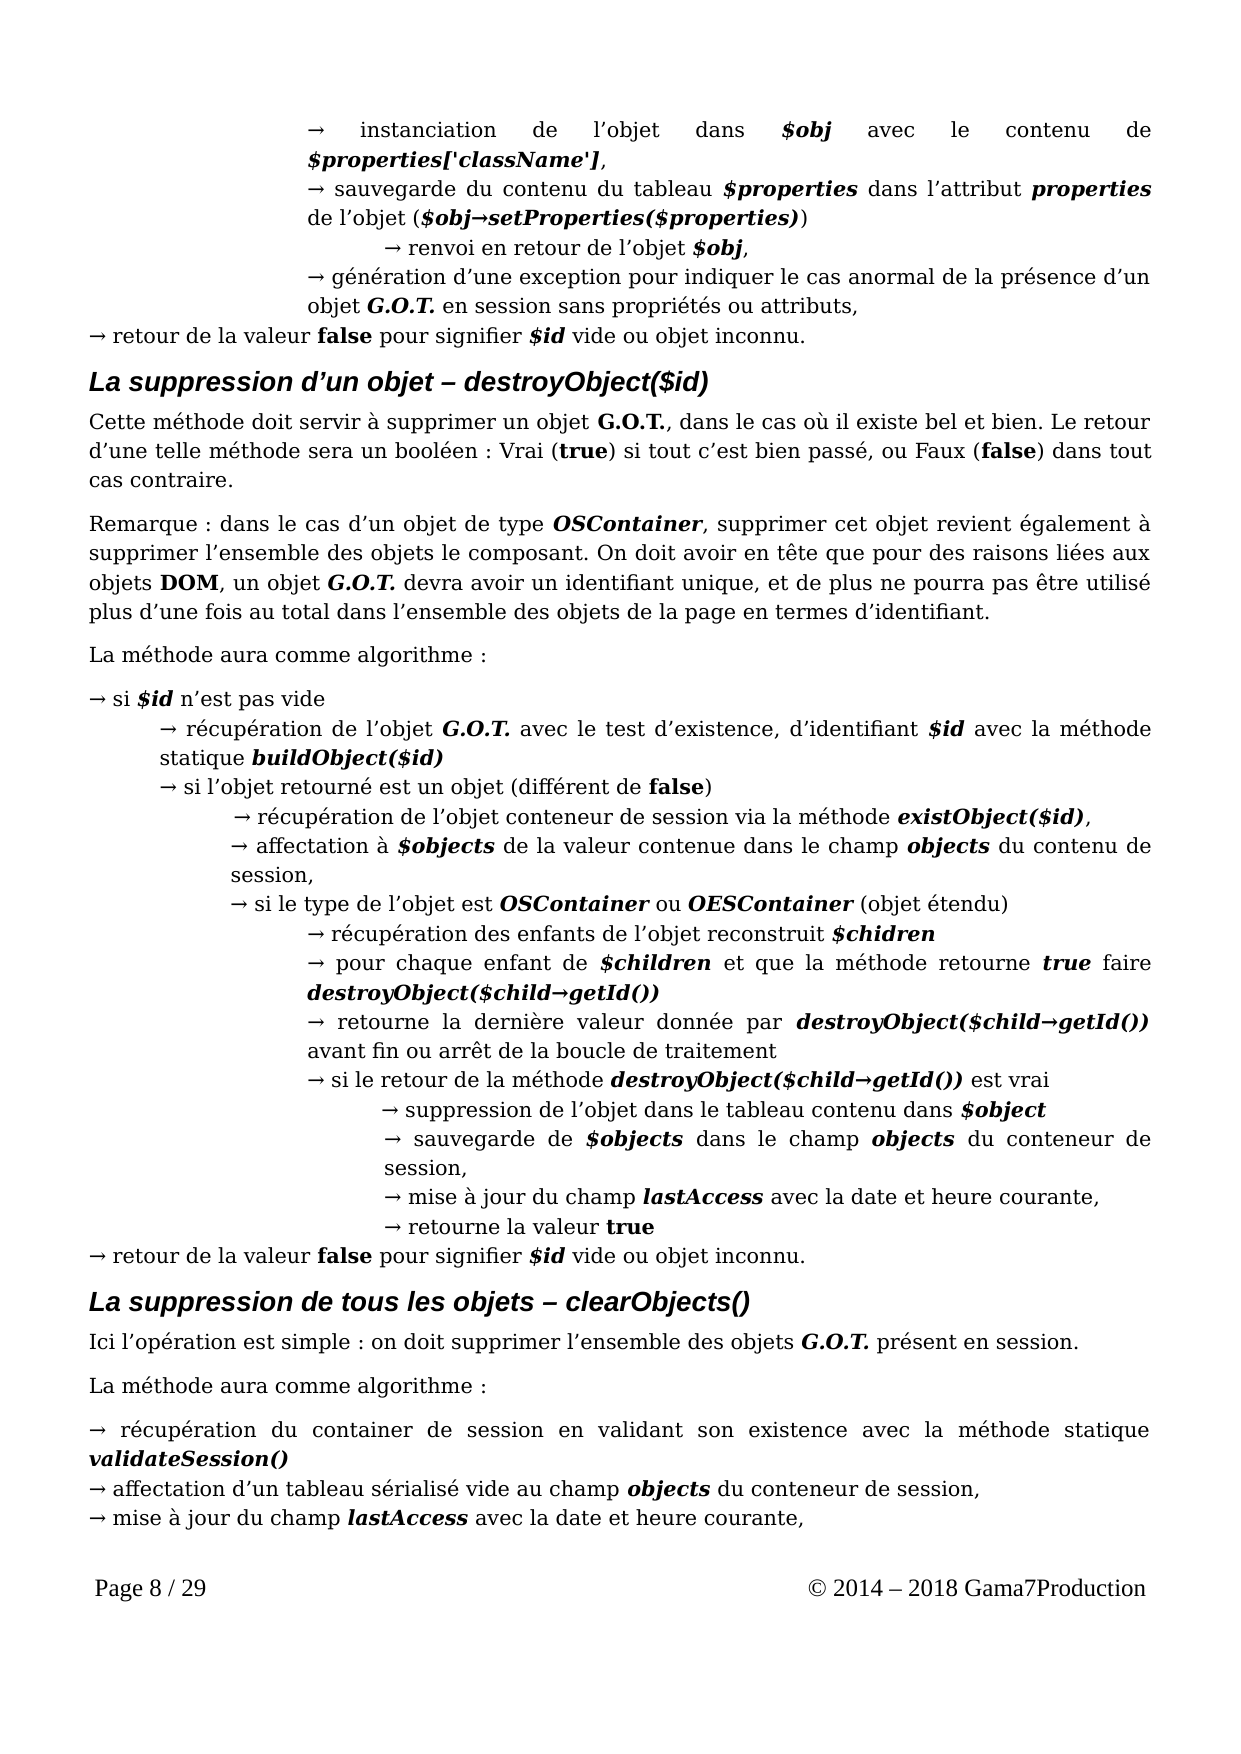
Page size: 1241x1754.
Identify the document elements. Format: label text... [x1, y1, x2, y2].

subtitle La suppression d’un objet – destroyObject($id) [88, 365, 1152, 397]
text → récupération de l’objet conteneur de session via la méthode existObject($id), [159, 804, 1152, 829]
text La méthode aura comme algorithme : [88, 643, 1152, 668]
text → si l’objet retourné est un objet (différent de false) [159, 775, 1152, 800]
subtitle La suppression de tous les objets – clearObjects() [88, 1286, 1152, 1318]
text Ici l’opération est simple : on doit supprimer l’ensemble des objets G.O.T. présent en session. [88, 1330, 1152, 1355]
text → récupération de l’objet G.O.T. avec le test d’existence, d’identifiant $id avec la méthode statique buildObject($id) [159, 716, 1152, 770]
text → si $id n’est pas vide [88, 687, 1152, 712]
text → retour de la valeur false pour signifier $id vide ou objet inconnu. [88, 1244, 1152, 1268]
text → affectation d’un tableau sérialisé vide au champ objects du conteneur de session, [88, 1476, 1152, 1501]
text La méthode aura comme algorithme : [88, 1374, 1152, 1398]
text → retour de la valeur false pour signifier $id vide ou objet inconnu. [88, 323, 1152, 348]
text → sauvegarde du contenu du tableau $properties dans l’attribut properties de l’objet ($obj→setProperties($properties)) [307, 177, 1152, 231]
text → si le retour de la méthode destroyObject($child→getId()) est vrai [307, 1068, 1152, 1093]
text → retourne la valeur true [384, 1214, 1152, 1239]
text → génération d’une exception pour indiquer le cas anormal de la présence d’un objet G.O.T. en session sans propriétés ou attributs, [307, 265, 1152, 319]
text → si le type de l’objet est OSContainer ou OESContainer (objet étendu) [159, 892, 1152, 917]
text → retourne la dernière valeur donnée par destroyObject($child→getId()) avant fin ou arrêt de la boucle de traitement [307, 1010, 1152, 1063]
text Cette méthode doit servir à supprimer un objet G.O.T., dans le cas où il existe bel et bien. Le retour d’une telle méthode sera un booléen : Vrai (true) si tout c’est bien passé, ou Faux (false) dans tout cas contraire. [88, 410, 1152, 493]
text → récupération des enfants de l’objet reconstruit $chidren [307, 922, 1152, 946]
text → sauvegarde de $objects dans le champ objects du conteneur de session, [384, 1127, 1152, 1180]
text → pour chaque enfant de $children et que la méthode retourne true faire destroyObject($child→getId()) [307, 951, 1152, 1005]
text → mise à jour du champ lastAccess avec la date et heure courante, [88, 1506, 1152, 1530]
text Remarque : dans le cas d’un objet de type OSContainer, supprimer cet objet revient également à supprimer l’ensemble des objets le composant. On doit avoir en tête que pour des raisons liées aux objets DOM, un objet G.O.T. devra avoir un identifiant unique, et de plus ne pourra pas être utilisé plus d’une fois au total dans l’ensemble des objets de la page en termes d’identifiant. [88, 512, 1152, 624]
text → récupération du container de session en validant son existence avec la méthode statique validateSession() [88, 1418, 1152, 1471]
text → renvoi en retour de l’objet $obj, [384, 236, 1152, 260]
text → mise à jour du champ lastAccess avec la date et heure courante, [384, 1185, 1152, 1210]
text → instanciation de l’objet dans $obj avec le contenu de $properties['className'], [307, 118, 1152, 172]
text → affectation à $objects de la valeur contenue dans le champ objects du contenu de session, [230, 834, 1152, 887]
text → suppression de l’objet dans le tableau contenu dans $object [307, 1097, 1152, 1122]
